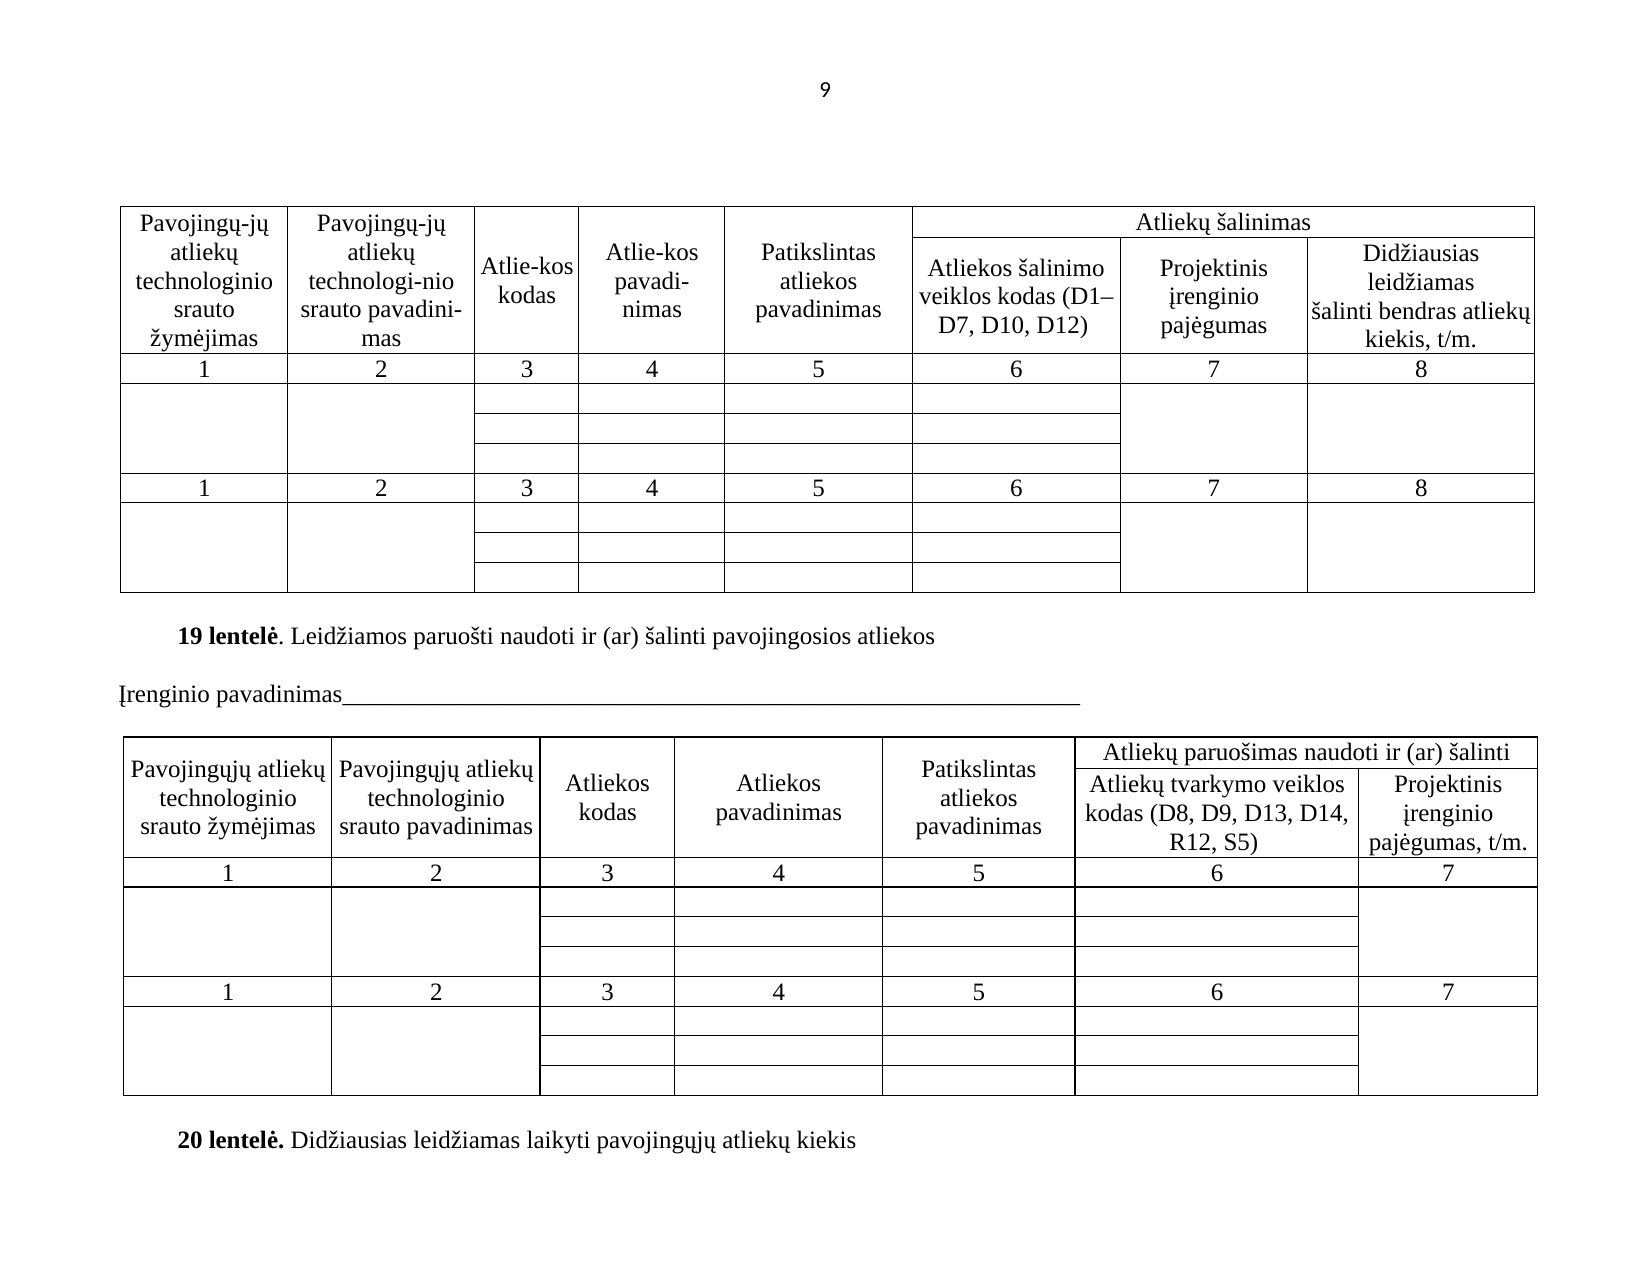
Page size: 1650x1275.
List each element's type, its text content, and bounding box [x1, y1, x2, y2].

table_header Atlie-kos kodas [475, 207, 578, 353]
table_cell [725, 414, 912, 443]
table_header Pavojingų-jų atliekų technologinio srauto žymėjimas [121, 207, 287, 353]
table_cell [1076, 1007, 1358, 1035]
table_cell [332, 1007, 539, 1095]
table_cell [1076, 947, 1358, 976]
table_cell 6 [913, 474, 1120, 502]
table_cell [579, 533, 724, 562]
table_cell 5 [725, 474, 912, 502]
table_cell 6 [1076, 977, 1358, 1006]
table_cell [579, 503, 724, 532]
table_cell [725, 503, 912, 532]
text Įrenginio pavadinimas [118, 679, 1532, 708]
table_cell [541, 947, 674, 976]
table_cell [675, 1007, 882, 1035]
table_cell Projektinis įrenginio pajėgumas, t/m. [1359, 769, 1537, 857]
table_cell 7 [1359, 977, 1537, 1006]
table_cell 7 [1359, 858, 1537, 886]
table_cell Atliekos šalinimo veiklos kodas (D1–D7, D10, D12) [913, 238, 1120, 353]
table_cell 5 [725, 354, 912, 383]
table_cell [475, 414, 578, 443]
table_cell [288, 384, 474, 472]
table_cell [1308, 503, 1534, 592]
table_cell [579, 384, 724, 413]
table_cell 2 [288, 474, 474, 502]
table_header Pavojingųjų atliekų technologinio srauto pavadinimas [332, 738, 539, 857]
table_cell [913, 503, 1120, 532]
table_cell [1076, 917, 1358, 946]
table_header Patikslintas atliekos pavadinimas [725, 207, 912, 353]
table_cell [1076, 1036, 1358, 1065]
table_cell 1 [124, 977, 331, 1006]
table_cell [541, 888, 674, 916]
table_cell [475, 563, 578, 592]
table_cell [1359, 888, 1537, 976]
table_cell 3 [475, 354, 578, 383]
table_cell [121, 384, 287, 472]
table_cell 2 [288, 354, 474, 383]
table_cell [725, 533, 912, 562]
table_cell 5 [883, 977, 1074, 1006]
table_cell 5 [883, 858, 1074, 886]
table_cell 1 [121, 474, 287, 502]
table_cell Atliekų tvarkymo veiklos kodas (D8, D9, D13, D14, R12, S5) [1076, 769, 1358, 857]
table_cell [675, 888, 882, 916]
table_cell [332, 888, 539, 976]
table_cell [883, 1036, 1074, 1065]
table_cell 8 [1308, 354, 1534, 383]
table_cell [541, 1007, 674, 1035]
table_cell [541, 917, 674, 946]
table_cell Didžiausias leidžiamas šalinti bendras atliekų kiekis, t/m. [1308, 238, 1534, 353]
table_cell 6 [913, 354, 1120, 383]
table_cell 3 [541, 977, 674, 1006]
table_cell 8 [1308, 474, 1534, 502]
table_cell [883, 1066, 1074, 1095]
table_cell 4 [579, 354, 724, 383]
table_header Pavojingųjų atliekų technologinio srauto žymėjimas [124, 738, 331, 857]
table_cell [913, 563, 1120, 592]
table_cell [579, 563, 724, 592]
table_header Atliekos pavadinimas [675, 738, 882, 857]
table_cell [725, 384, 912, 413]
table_cell 6 [1076, 858, 1358, 886]
table_cell 2 [332, 858, 539, 886]
table_cell [1308, 384, 1534, 472]
table_cell [475, 444, 578, 472]
table_cell 4 [675, 858, 882, 886]
table_cell [579, 444, 724, 472]
table_cell [883, 888, 1074, 916]
table_cell [541, 1066, 674, 1095]
table_cell [475, 503, 578, 532]
table_cell [288, 503, 474, 592]
table_cell 7 [1121, 474, 1307, 502]
table_cell 2 [332, 977, 539, 1006]
table_cell [913, 384, 1120, 413]
table_cell [1121, 503, 1307, 592]
table_cell [475, 533, 578, 562]
table_cell 3 [541, 858, 674, 886]
table_cell [1359, 1007, 1537, 1095]
table_cell 4 [675, 977, 882, 1006]
table_header Atlie-kos pavadi-nimas [579, 207, 724, 353]
table_cell [883, 917, 1074, 946]
table_cell [913, 444, 1120, 472]
table_cell [675, 1066, 882, 1095]
text 19 lentelė. Leidžiamos paruošti naudoti ir (ar) šalinti pavojingosios atliekos [118, 621, 1532, 650]
table_cell [725, 444, 912, 472]
table_cell [541, 1036, 674, 1065]
table_cell 1 [124, 858, 331, 886]
table_cell [121, 503, 287, 592]
table_header Pavojingų-jų atliekų technologi-nio srauto pavadini-mas [288, 207, 474, 353]
table_cell Projektinis įrenginio pajėgumas [1121, 238, 1307, 353]
table_cell [675, 1036, 882, 1065]
table_cell [475, 384, 578, 413]
table_cell 4 [579, 474, 724, 502]
table_cell [1076, 888, 1358, 916]
table_cell 1 [121, 354, 287, 383]
table_cell [675, 947, 882, 976]
text 20 lentelė. Didžiausias leidžiamas laikyti pavojingųjų atliekų kiekis [118, 1125, 1532, 1153]
table_cell [1076, 1066, 1358, 1095]
table_header Patikslintas atliekos pavadinimas [883, 738, 1074, 857]
table_cell [883, 947, 1074, 976]
table_header Atliekų šalinimas [913, 207, 1534, 237]
table_header Atliekos kodas [541, 738, 674, 857]
table_cell [725, 563, 912, 592]
table_cell [913, 414, 1120, 443]
table_cell [124, 888, 331, 976]
table_cell [124, 1007, 331, 1095]
table_cell 7 [1121, 354, 1307, 383]
table_cell [883, 1007, 1074, 1035]
table_cell [675, 917, 882, 946]
table_cell 3 [475, 474, 578, 502]
table_cell [579, 414, 724, 443]
table_cell [913, 533, 1120, 562]
table_header Atliekų paruošimas naudoti ir (ar) šalinti [1076, 738, 1537, 768]
table_cell [1121, 384, 1307, 472]
